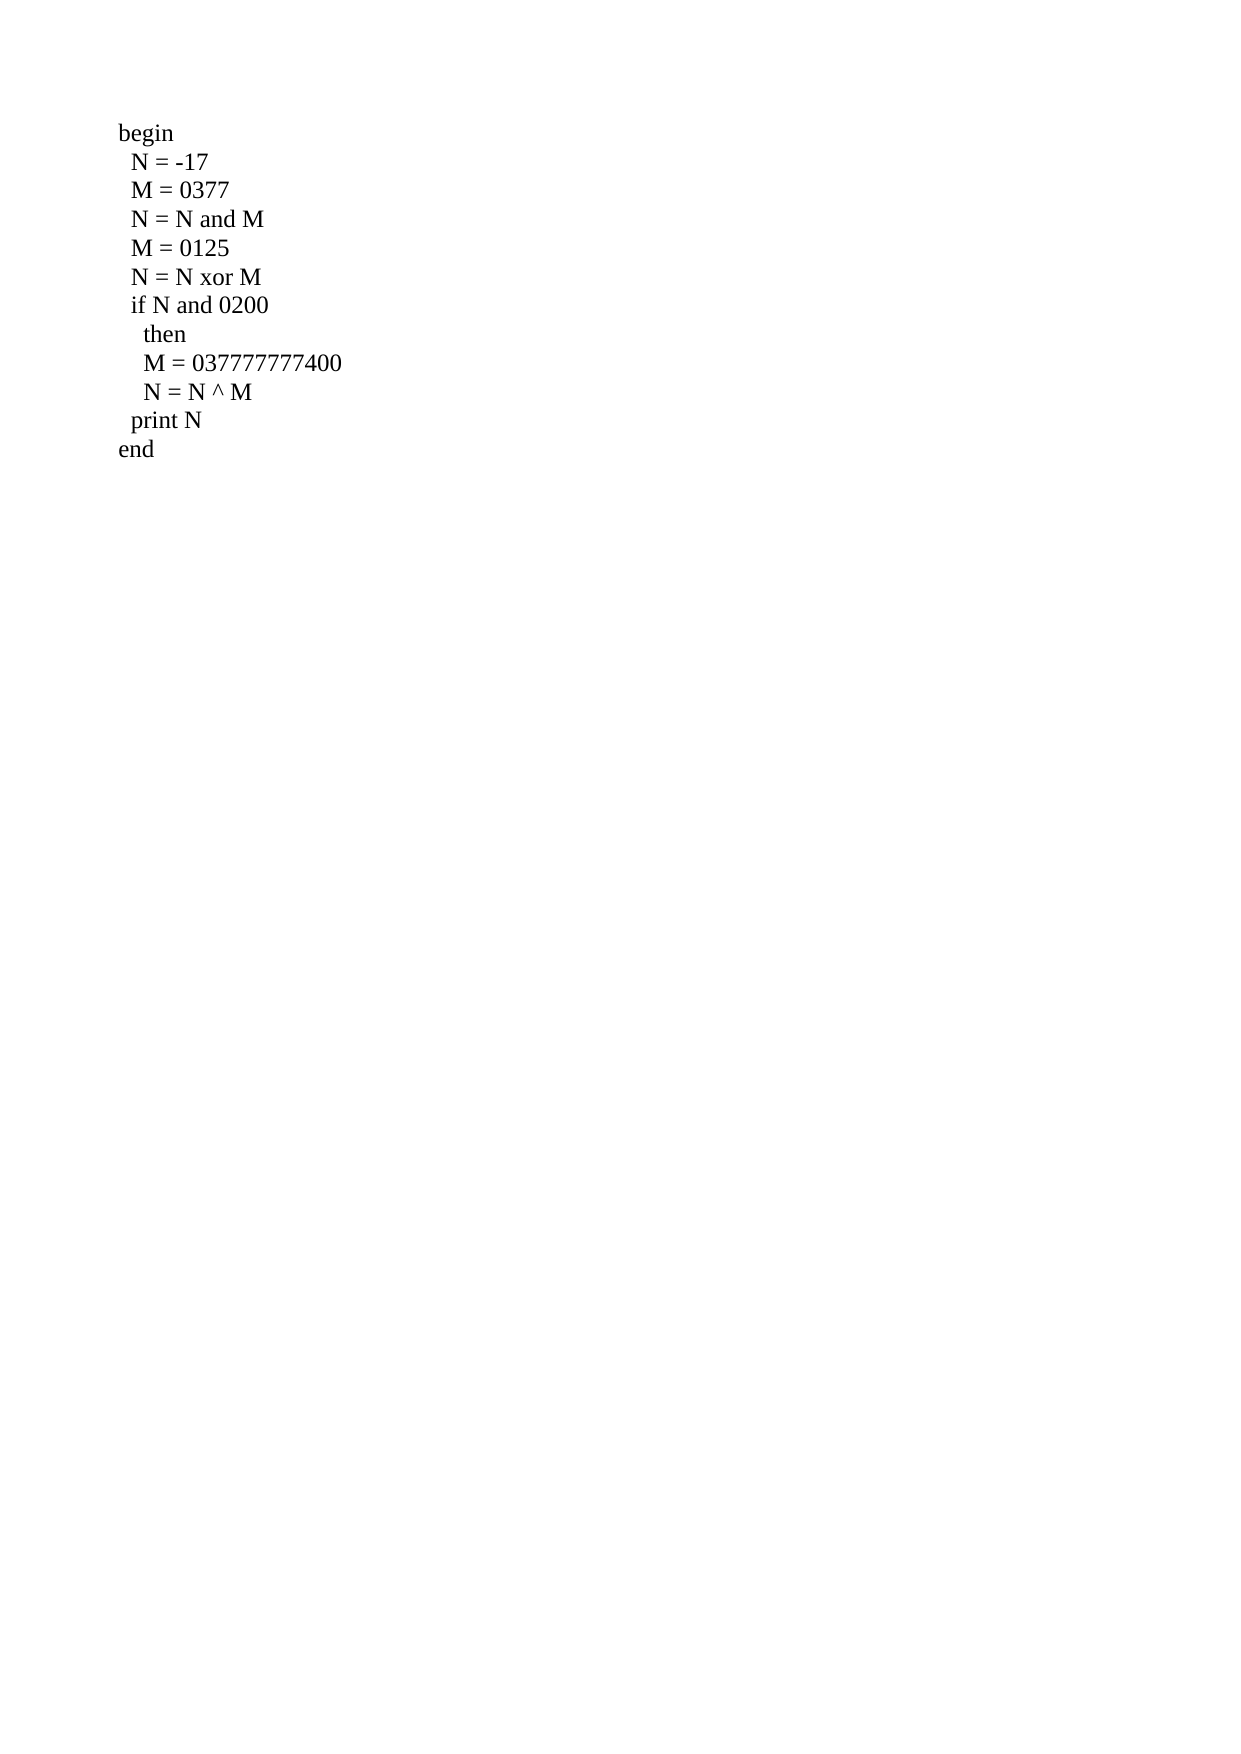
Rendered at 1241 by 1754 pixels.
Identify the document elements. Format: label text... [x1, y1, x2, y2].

text print N [118, 406, 1122, 434]
text N = N and M [118, 204, 1122, 233]
text if N and 0200 [118, 291, 1122, 319]
text begin [118, 118, 1122, 147]
text N = N ^ M [118, 377, 1122, 406]
text N = -17 [118, 147, 1122, 176]
text end [118, 434, 1122, 463]
text M = 0377 [118, 176, 1122, 204]
text N = N xor M [118, 262, 1122, 291]
text then [118, 319, 1122, 348]
text M = 037777777400 [118, 348, 1122, 377]
text M = 0125 [118, 233, 1122, 262]
